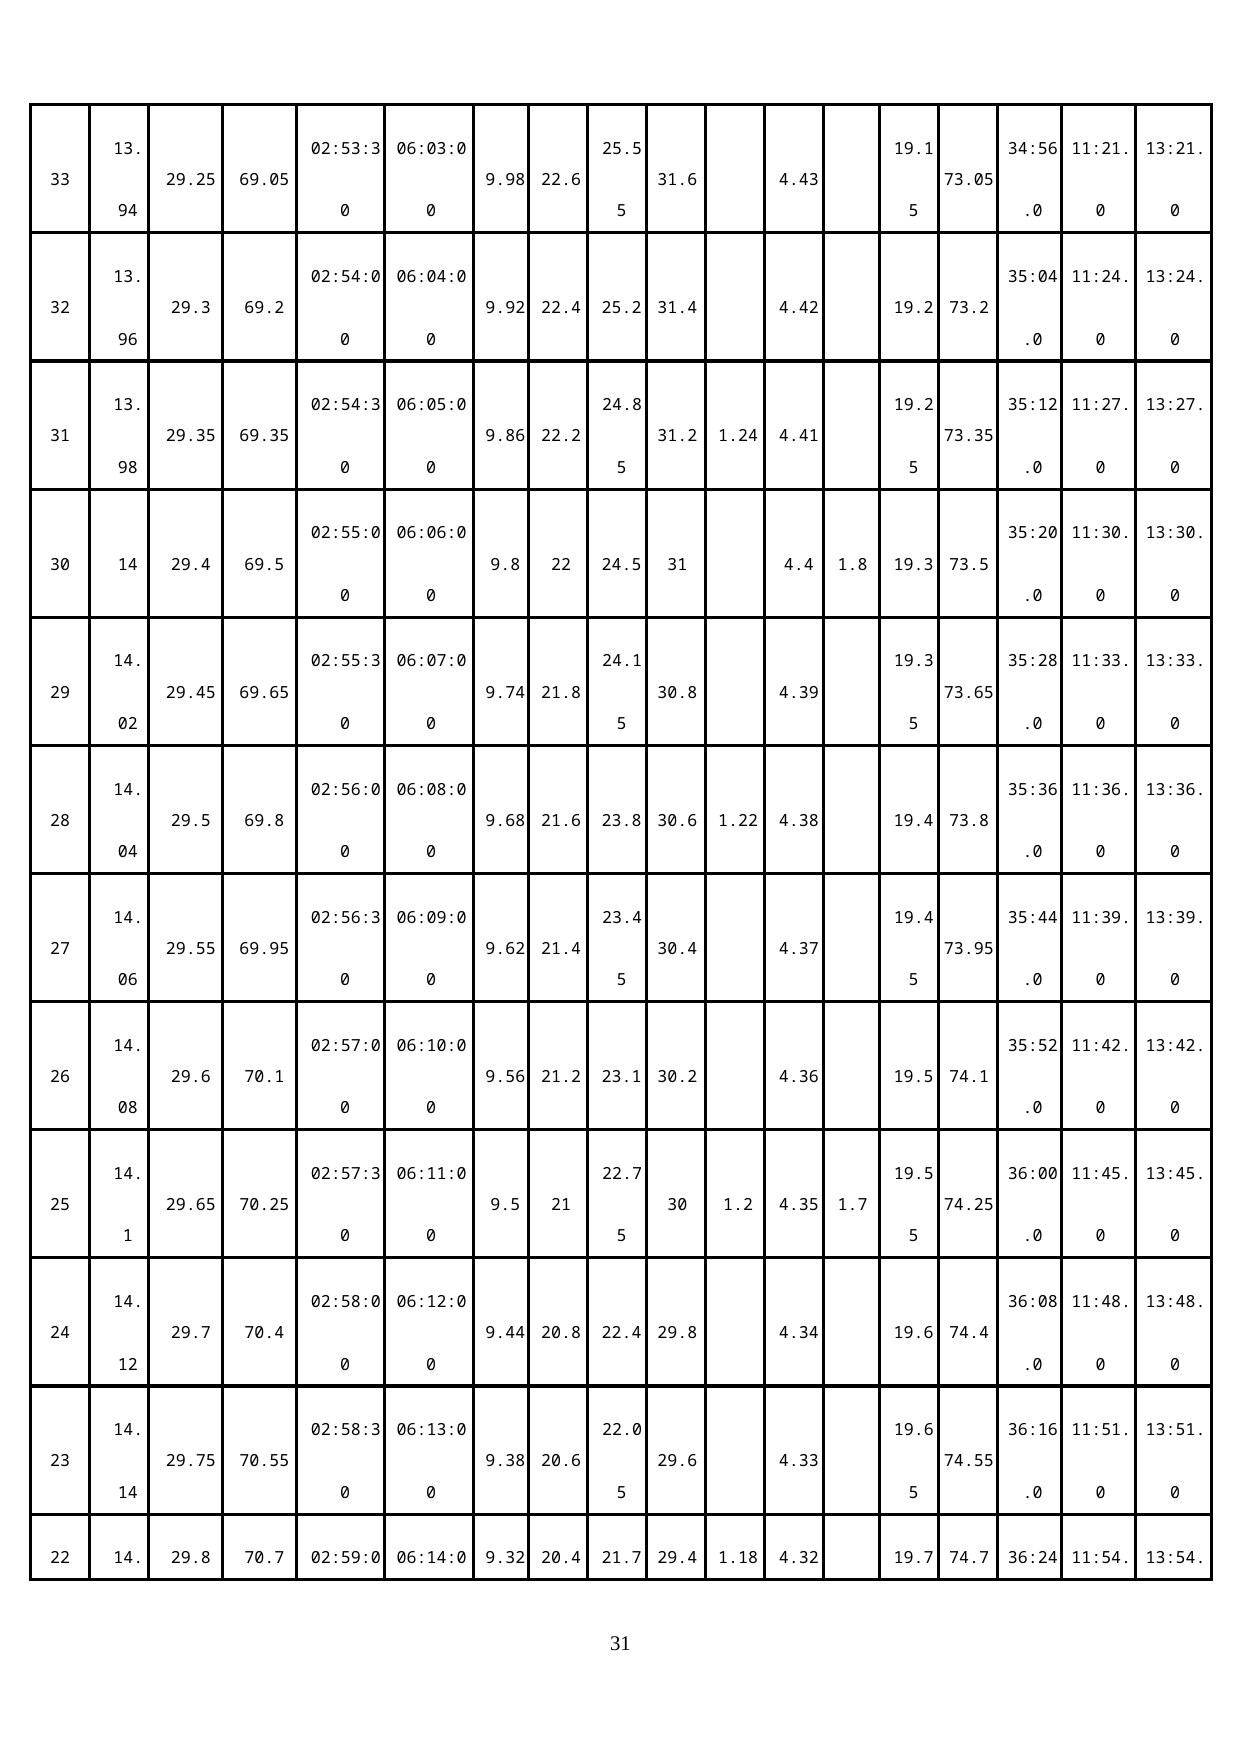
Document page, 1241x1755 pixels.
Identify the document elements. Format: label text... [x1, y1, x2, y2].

table_cell 21.2 [530, 1003, 586, 1128]
table_cell 35:04.0 [999, 234, 1060, 359]
table_cell 19.45 [881, 875, 937, 1000]
table_cell [707, 619, 763, 744]
table_cell 24.15 [589, 619, 645, 744]
table_cell 74.1 [940, 1003, 996, 1128]
table_cell 73.95 [940, 875, 996, 1000]
table_cell 29 [32, 619, 88, 744]
table_cell 69.65 [224, 619, 295, 744]
table_cell 11:51.0 [1063, 1388, 1134, 1512]
table_cell [825, 1388, 878, 1512]
table_cell 06:13:00 [386, 1388, 472, 1512]
table_cell 06:06:00 [386, 491, 472, 616]
table_cell 9.68 [475, 747, 527, 872]
table_cell 29.3 [150, 234, 221, 359]
table_cell [825, 234, 878, 359]
table_cell 70.4 [224, 1259, 295, 1384]
table_cell 19.35 [881, 619, 937, 744]
table_cell 33 [32, 106, 88, 231]
table_cell 9.92 [475, 234, 527, 359]
table_cell 1.22 [707, 747, 763, 872]
table_cell 14.14 [91, 1388, 147, 1512]
table_cell 35:12.0 [999, 363, 1060, 487]
table_cell 21.8 [530, 619, 586, 744]
table_cell 36:08.0 [999, 1259, 1060, 1384]
table_cell 29.5 [150, 747, 221, 872]
table_cell [707, 106, 763, 231]
table_cell 29.8 [150, 1516, 221, 1578]
table_cell 74.7 [940, 1516, 996, 1578]
table_cell 29.6 [150, 1003, 221, 1128]
table_cell 35:20.0 [999, 491, 1060, 616]
table_cell 9.44 [475, 1259, 527, 1384]
table_cell 13:42.0 [1137, 1003, 1210, 1128]
table_cell 06:11:00 [386, 1131, 472, 1256]
table_cell 06:08:00 [386, 747, 472, 872]
table_cell 11:45.0 [1063, 1131, 1134, 1256]
table_cell 73.35 [940, 363, 996, 487]
table_cell 11:30.0 [1063, 491, 1134, 616]
table_cell 27 [32, 875, 88, 1000]
table_cell 4.37 [766, 875, 822, 1000]
table_cell 21.7 [589, 1516, 645, 1578]
table_cell 19.3 [881, 491, 937, 616]
table_cell 73.8 [940, 747, 996, 872]
table_cell 14.02 [91, 619, 147, 744]
table_cell 1.2 [707, 1131, 763, 1256]
table_cell [825, 363, 878, 487]
table_cell 30.6 [648, 747, 704, 872]
table_cell 35:44.0 [999, 875, 1060, 1000]
table_cell 24 [32, 1259, 88, 1384]
table_cell 06:14:0 [386, 1516, 472, 1578]
table_cell 4.39 [766, 619, 822, 744]
table_cell 19.5 [881, 1003, 937, 1128]
table_cell 73.2 [940, 234, 996, 359]
table_cell 4.34 [766, 1259, 822, 1384]
table_cell 02:55:00 [298, 491, 383, 616]
table_cell 35:36.0 [999, 747, 1060, 872]
table_cell 9.8 [475, 491, 527, 616]
table_cell 9.5 [475, 1131, 527, 1256]
table_cell 02:57:30 [298, 1131, 383, 1256]
table_cell 14 [91, 491, 147, 616]
table_cell 9.62 [475, 875, 527, 1000]
table_cell 25.55 [589, 106, 645, 231]
table_cell 73.5 [940, 491, 996, 616]
table_cell 29.65 [150, 1131, 221, 1256]
table_cell 22.6 [530, 106, 586, 231]
table_cell 11:39.0 [1063, 875, 1134, 1000]
table_cell 13:51.0 [1137, 1388, 1210, 1512]
table_cell 25 [32, 1131, 88, 1256]
table_cell 02:55:30 [298, 619, 383, 744]
table_cell [707, 1259, 763, 1384]
table_cell 73.05 [940, 106, 996, 231]
table_cell 13:33.0 [1137, 619, 1210, 744]
table_cell 06:10:00 [386, 1003, 472, 1128]
table_cell 4.42 [766, 234, 822, 359]
table_cell 13:21.0 [1137, 106, 1210, 231]
table_cell 4.32 [766, 1516, 822, 1578]
table_cell 19.65 [881, 1388, 937, 1512]
table_cell 29.7 [150, 1259, 221, 1384]
table_cell 14.12 [91, 1259, 147, 1384]
table_cell 02:57:00 [298, 1003, 383, 1128]
table_cell 19.15 [881, 106, 937, 231]
table_cell 31 [648, 491, 704, 616]
table_cell [825, 106, 878, 231]
table_cell 19.2 [881, 234, 937, 359]
table_cell 69.05 [224, 106, 295, 231]
table_cell 20.6 [530, 1388, 586, 1512]
table_cell 06:04:00 [386, 234, 472, 359]
table_cell 26 [32, 1003, 88, 1128]
table_cell 14.1 [91, 1131, 147, 1256]
table_cell [825, 1259, 878, 1384]
table_cell 02:58:30 [298, 1388, 383, 1512]
table_cell 29.4 [150, 491, 221, 616]
table_cell 74.55 [940, 1388, 996, 1512]
table_cell 4.35 [766, 1131, 822, 1256]
table_cell 24.5 [589, 491, 645, 616]
table_cell 32 [32, 234, 88, 359]
table_cell 02:56:30 [298, 875, 383, 1000]
table_cell 23 [32, 1388, 88, 1512]
table_cell 11:54. [1063, 1516, 1134, 1578]
table_cell [707, 234, 763, 359]
table_cell 9.32 [475, 1516, 527, 1578]
table_cell 29.55 [150, 875, 221, 1000]
table_cell 13:39.0 [1137, 875, 1210, 1000]
table_cell [825, 1516, 878, 1578]
table_cell [825, 747, 878, 872]
table_cell 11:21.0 [1063, 106, 1134, 231]
table_cell 1.8 [825, 491, 878, 616]
table_cell [707, 1003, 763, 1128]
table_cell 4.38 [766, 747, 822, 872]
table_cell 28 [32, 747, 88, 872]
table_cell 24.85 [589, 363, 645, 487]
table_cell 36:16.0 [999, 1388, 1060, 1512]
table_cell 11:24.0 [1063, 234, 1134, 359]
table_cell [825, 875, 878, 1000]
table_cell 69.2 [224, 234, 295, 359]
table_cell 4.4 [766, 491, 822, 616]
table_cell 4.36 [766, 1003, 822, 1128]
table_cell 31 [32, 363, 88, 487]
table_cell 35:52.0 [999, 1003, 1060, 1128]
table_cell 13.96 [91, 234, 147, 359]
table_cell [707, 491, 763, 616]
table_cell 4.43 [766, 106, 822, 231]
table_cell 23.1 [589, 1003, 645, 1128]
table_cell 13:30.0 [1137, 491, 1210, 616]
table_cell 25.2 [589, 234, 645, 359]
table_cell 31.6 [648, 106, 704, 231]
table_cell 70.25 [224, 1131, 295, 1256]
table_cell 14.06 [91, 875, 147, 1000]
table_cell 02:54:30 [298, 363, 383, 487]
table_cell 13:45.0 [1137, 1131, 1210, 1256]
table_cell 30.2 [648, 1003, 704, 1128]
table_cell 13:48.0 [1137, 1259, 1210, 1384]
table_cell 11:48.0 [1063, 1259, 1134, 1384]
table_cell 74.25 [940, 1131, 996, 1256]
table_cell 06:05:00 [386, 363, 472, 487]
table_cell 29.6 [648, 1388, 704, 1512]
table_cell 06:07:00 [386, 619, 472, 744]
table_cell 11:33.0 [1063, 619, 1134, 744]
table_cell 19.25 [881, 363, 937, 487]
table_cell 06:12:00 [386, 1259, 472, 1384]
table_cell 4.41 [766, 363, 822, 487]
table_cell 14.08 [91, 1003, 147, 1128]
table_cell 9.56 [475, 1003, 527, 1128]
table_cell 22.75 [589, 1131, 645, 1256]
table_cell 29.45 [150, 619, 221, 744]
table_cell 19.7 [881, 1516, 937, 1578]
table_cell [707, 1388, 763, 1512]
table_cell 21.4 [530, 875, 586, 1000]
table_cell 30 [648, 1131, 704, 1256]
table_cell 31.4 [648, 234, 704, 359]
table_cell 02:53:30 [298, 106, 383, 231]
table_cell [825, 619, 878, 744]
table_cell 19.4 [881, 747, 937, 872]
table_cell 35:28.0 [999, 619, 1060, 744]
table_cell 11:27.0 [1063, 363, 1134, 487]
table_cell 4.33 [766, 1388, 822, 1512]
table_cell 20.4 [530, 1516, 586, 1578]
table_cell 21.6 [530, 747, 586, 872]
table_cell 14.04 [91, 747, 147, 872]
table_cell 29.25 [150, 106, 221, 231]
table_cell 1.7 [825, 1131, 878, 1256]
table_cell 34:56.0 [999, 106, 1060, 231]
table_cell 29.8 [648, 1259, 704, 1384]
table_cell 70.7 [224, 1516, 295, 1578]
table_cell 13.94 [91, 106, 147, 231]
table_cell 22.05 [589, 1388, 645, 1512]
table_cell 30.4 [648, 875, 704, 1000]
table_cell 02:56:00 [298, 747, 383, 872]
table_cell 02:54:00 [298, 234, 383, 359]
table_cell 22 [530, 491, 586, 616]
table_cell 69.5 [224, 491, 295, 616]
table_cell 29.75 [150, 1388, 221, 1512]
table_cell 23.45 [589, 875, 645, 1000]
table_cell 22.4 [589, 1259, 645, 1384]
table_cell 9.98 [475, 106, 527, 231]
table_cell 13:54. [1137, 1516, 1210, 1578]
table_cell 02:58:00 [298, 1259, 383, 1384]
table_cell 36:00.0 [999, 1131, 1060, 1256]
table_cell 9.38 [475, 1388, 527, 1512]
table_cell 29.4 [648, 1516, 704, 1578]
table_cell 14. [91, 1516, 147, 1578]
table_cell 9.74 [475, 619, 527, 744]
table_cell 13:36.0 [1137, 747, 1210, 872]
table_cell 22 [32, 1516, 88, 1578]
table_cell 74.4 [940, 1259, 996, 1384]
table_cell 1.18 [707, 1516, 763, 1578]
table_cell 21 [530, 1131, 586, 1256]
table_cell 70.1 [224, 1003, 295, 1128]
table_cell 19.6 [881, 1259, 937, 1384]
table_cell 11:42.0 [1063, 1003, 1134, 1128]
table_cell 30 [32, 491, 88, 616]
table_cell 13:24.0 [1137, 234, 1210, 359]
table_cell 22.2 [530, 363, 586, 487]
table_cell 9.86 [475, 363, 527, 487]
table_cell 13:27.0 [1137, 363, 1210, 487]
table_cell 06:03:00 [386, 106, 472, 231]
table_cell 06:09:00 [386, 875, 472, 1000]
table_cell 31.2 [648, 363, 704, 487]
table_cell 69.8 [224, 747, 295, 872]
table_cell 20.8 [530, 1259, 586, 1384]
table_cell 36:24 [999, 1516, 1060, 1578]
table_cell 11:36.0 [1063, 747, 1134, 872]
table_cell 73.65 [940, 619, 996, 744]
table_cell 69.35 [224, 363, 295, 487]
table_cell 30.8 [648, 619, 704, 744]
table_cell 69.95 [224, 875, 295, 1000]
table_cell 70.55 [224, 1388, 295, 1512]
table_cell 29.35 [150, 363, 221, 487]
table_cell 1.24 [707, 363, 763, 487]
table_cell 13.98 [91, 363, 147, 487]
table_cell [825, 1003, 878, 1128]
table_cell 02:59:0 [298, 1516, 383, 1578]
table_cell [707, 875, 763, 1000]
table_cell 22.4 [530, 234, 586, 359]
table_cell 23.8 [589, 747, 645, 872]
table_cell 19.55 [881, 1131, 937, 1256]
